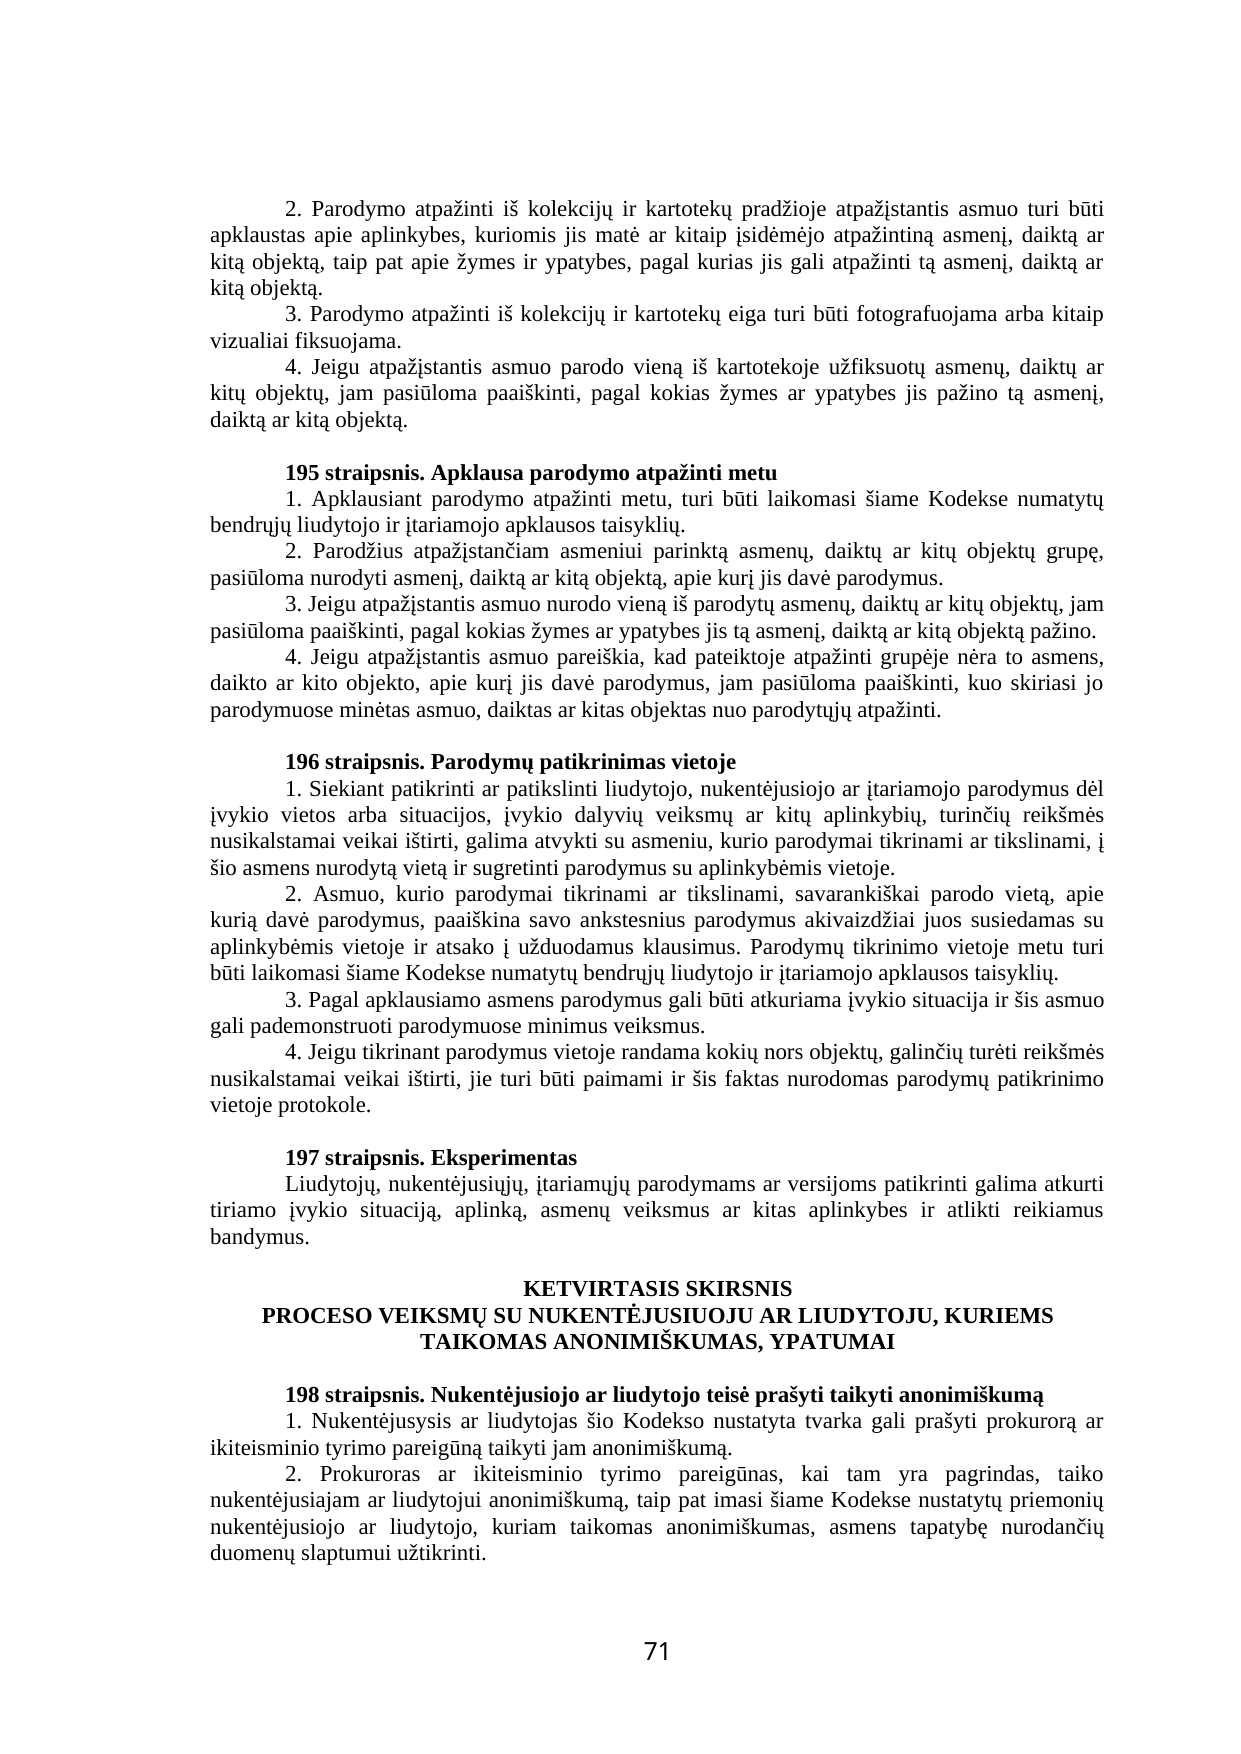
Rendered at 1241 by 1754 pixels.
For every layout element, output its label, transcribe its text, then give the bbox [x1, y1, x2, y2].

text Liudytojų, nukentėjusiųjų, įtariamųjų parodymams ar versijoms patikrinti galima atkurti tiriamo įvykio situaciją, aplinką, asmenų veiksmus ar kitas aplinkybes ir atlikti reikiamus bandymus. [210, 1170, 1106, 1249]
text 4. Jeigu tikrinant parodymus vietoje randama kokių nors objektų, galinčių turėti reikšmės nusikalstamai veikai ištirti, jie turi būti paimami ir šis faktas nurodomas parodymų patikrinimo vietoje protokole. [210, 1038, 1106, 1117]
text 198 straipsnis. Nukentėjusiojo ar liudytojo teisė prašyti taikyti anonimiškumą [285, 1381, 1106, 1407]
text Proceso veiksmų su nukentėjusiuoju ar liudytoju, kuriems taikomas anonimiškumas, ypatumai [210, 1302, 1106, 1354]
text 2. Parodžius atpažįstančiam asmeniui parinktą asmenų, daiktų ar kitų objektų grupę, pasiūloma nurodyti asmenį, daiktą ar kitą objektą, apie kurį jis davė parodymus. [210, 538, 1106, 590]
text 3. Jeigu atpažįstantis asmuo nurodo vieną iš parodytų asmenų, daiktų ar kitų objektų, jam pasiūloma paaiškinti, pagal kokias žymes ar ypatybes jis tą asmenį, daiktą ar kitą objektą pažino. [210, 590, 1106, 643]
text 197 straipsnis. Eksperimentas [210, 1144, 1106, 1170]
text 1. Apklausiant parodymo atpažinti metu, turi būti laikomasi šiame Kodekse numatytų bendrųjų liudytojo ir įtariamojo apklausos taisyklių. [210, 485, 1106, 538]
text 3. Parodymo atpažinti iš kolekcijų ir kartotekų eiga turi būti fotografuojama arba kitaip vizualiai fiksuojama. [210, 300, 1106, 353]
text 1. Siekiant patikrinti ar patikslinti liudytojo, nukentėjusiojo ar įtariamojo parodymus dėl įvykio vietos arba situacijos, įvykio dalyvių veiksmų ar kitų aplinkybių, turinčių reikšmės nusikalstamai veikai ištirti, galima atvykti su asmeniu, kurio parodymai tikrinami ar tikslinami, į šio asmens nurodytą vietą ir sugretinti parodymus su aplinkybėmis vietoje. [210, 775, 1106, 880]
text 2. Parodymo atpažinti iš kolekcijų ir kartotekų pradžioje atpažįstantis asmuo turi būti apklaustas apie aplinkybes, kuriomis jis matė ar kitaip įsidėmėjo atpažintiną asmenį, daiktą ar kitą objektą, taip pat apie žymes ir ypatybes, pagal kurias jis gali atpažinti tą asmenį, daiktą ar kitą objektą. [210, 195, 1106, 300]
text 4. Jeigu atpažįstantis asmuo parodo vieną iš kartotekoje užfiksuotų asmenų, daiktų ar kitų objektų, jam pasiūloma paaiškinti, pagal kokias žymes ar ypatybes jis pažino tą asmenį, daiktą ar kitą objektą. [210, 353, 1106, 432]
text 3. Pagal apklausiamo asmens parodymus gali būti atkuriama įvykio situacija ir šis asmuo gali pademonstruoti parodymuose minimus veiksmus. [210, 986, 1106, 1038]
text 195 straipsnis. Apklausa parodymo atpažinti metu [210, 458, 1106, 485]
text 4. Jeigu atpažįstantis asmuo pareiškia, kad pateiktoje atpažinti grupėje nėra to asmens, daikto ar kito objekto, apie kurį jis davė parodymus, jam pasiūloma paaiškinti, kuo skiriasi jo parodymuose minėtas asmuo, daiktas ar kitas objektas nuo parodytųjų atpažinti. [210, 643, 1106, 722]
subtitle KETVIRTASIS SKIRSNIS [210, 1276, 1106, 1302]
text 196 straipsnis. Parodymų patikrinimas vietoje [210, 748, 1106, 775]
text 2. Asmuo, kurio parodymai tikrinami ar tikslinami, savarankiškai parodo vietą, apie kurią davė parodymus, paaiškina savo ankstesnius parodymus akivaizdžiai juos susiedamas su aplinkybėmis vietoje ir atsako į užduodamus klausimus. Parodymų tikrinimo vietoje metu turi būti laikomasi šiame Kodekse numatytų bendrųjų liudytojo ir įtariamojo apklausos taisyklių. [210, 880, 1106, 986]
text 2. Prokuroras ar ikiteisminio tyrimo pareigūnas, kai tam yra pagrindas, taiko nukentėjusiajam ar liudytojui anonimiškumą, taip pat imasi šiame Kodekse nustatytų priemonių nukentėjusiojo ar liudytojo, kuriam taikomas anonimiškumas, asmens tapatybę nurodančių duomenų slaptumui užtikrinti. [210, 1460, 1106, 1565]
text 1. Nukentėjusysis ar liudytojas šio Kodekso nustatyta tvarka gali prašyti prokurorą ar ikiteisminio tyrimo pareigūną taikyti jam anonimiškumą. [210, 1407, 1106, 1460]
